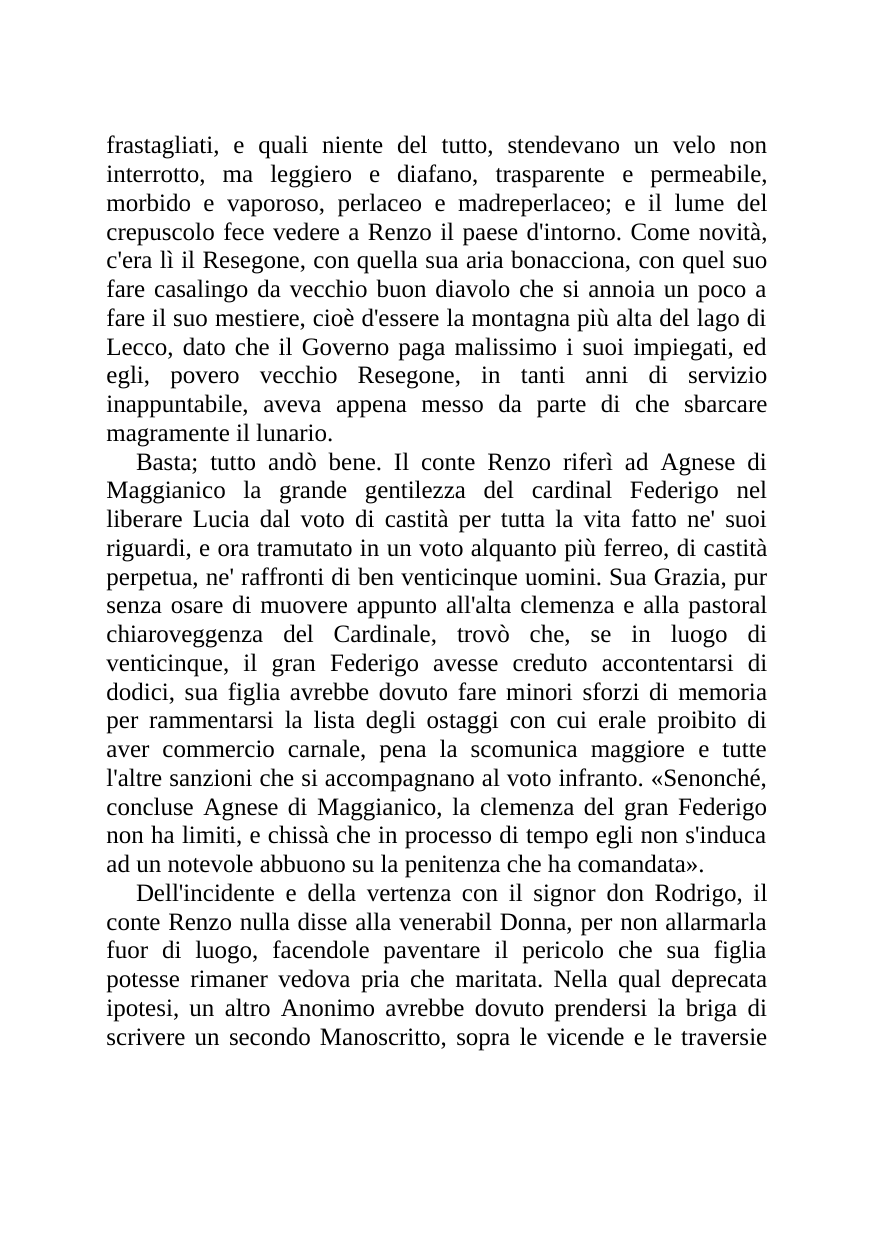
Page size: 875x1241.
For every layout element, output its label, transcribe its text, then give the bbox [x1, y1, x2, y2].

text Dell'incidente e della vertenza con il signor don Rodrigo, il conte Renzo nulla disse alla venerabil Donna, per non allarmarla fuor di luogo, facendole paventare il pericolo che sua figlia potesse rimaner vedova pria che maritata. Nella qual deprecata ipotesi, un altro Anonimo avrebbe dovuto prendersi la briga di scrivere un secondo Manoscritto, sopra le vicende e le traversie [106, 878, 768, 1050]
text frastagliati, e quali niente del tutto, stendevano un velo non interrotto, ma leggiero e diafano, trasparente e permeabile, morbido e vaporoso, perlaceo e madreperlaceo; e il lume del crepuscolo fece vedere a Renzo il paese d'intorno. Come novità, c'era lì il Resegone, con quella sua aria bonacciona, con quel suo fare casalingo da vecchio buon diavolo che si annoia un poco a fare il suo mestiere, cioè d'essere la montagna più alta del lago di Lecco, dato che il Governo paga malissimo i suoi impiegati, ed egli, povero vecchio Resegone, in tanti anni di servizio inappuntabile, aveva appena messo da parte di che sbarcare magramente il lunario. [106, 130, 768, 447]
text Basta; tutto andò bene. Il conte Renzo riferì ad Agnese di Maggianico la grande gentilezza del cardinal Federigo nel liberare Lucia dal voto di castità per tutta la vita fatto ne' suoi riguardi, e ora tramutato in un voto alquanto più ferreo, di castità perpetua, ne' raffronti di ben venticinque uomini. Sua Grazia, pur senza osare di muovere appunto all'alta clemenza e alla pastoral chiaroveggenza del Cardinale, trovò che, se in luogo di venticinque, il gran Federigo avesse creduto accontentarsi di dodici, sua figlia avrebbe dovuto fare minori sforzi di memoria per rammentarsi la lista degli ostaggi con cui erale proibito di aver commercio carnale, pena la scomunica maggiore e tutte l'altre sanzioni che si accompagnano al voto infranto. «Senonché, concluse Agnese di Maggianico, la clemenza del gran Federigo non ha limiti, e chissà che in processo di tempo egli non s'induca ad un notevole abbuono su la penitenza che ha comandata». [106, 447, 768, 878]
